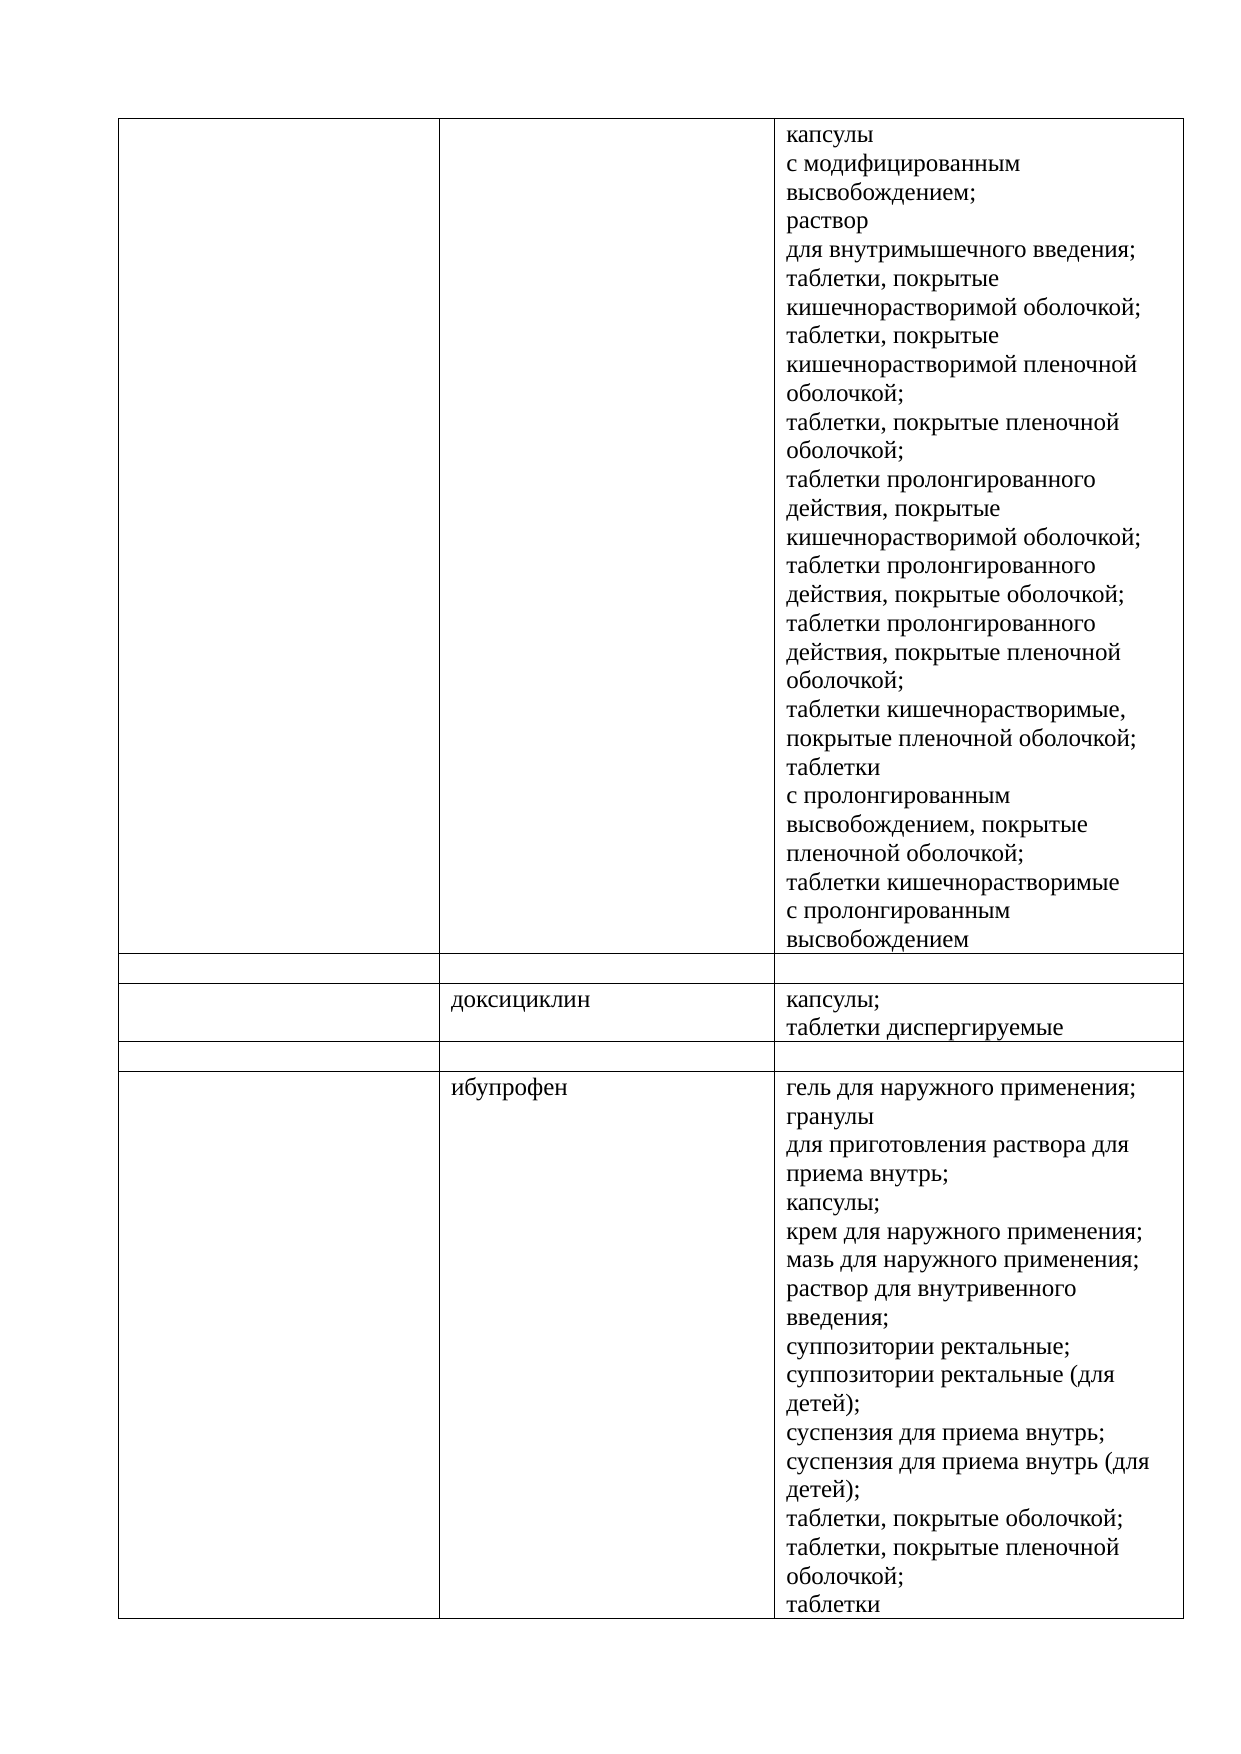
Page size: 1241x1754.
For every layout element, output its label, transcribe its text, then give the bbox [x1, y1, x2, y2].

table_cell [119, 984, 439, 1041]
table_cell [440, 1042, 774, 1071]
table_cell [775, 954, 1183, 983]
table_cell [440, 954, 774, 983]
table_cell [119, 1042, 439, 1071]
table_cell капсулы с модифицированным высвобождением; раствор для внутримышечного введения; таблетки, покрытые кишечнорастворимой оболочкой; таблетки, покрытые кишечнорастворимой пленочной оболочкой; таблетки, покрытые пленочной оболочкой; таблетки пролонгированного действия, покрытые кишечнорастворимой оболочкой; таблетки пролонгированного действия, покрытые оболочкой; таблетки пролонгированного действия, покрытые пленочной оболочкой; таблетки кишечнорастворимые, покрытые пленочной оболочкой; таблетки с пролонгированным высвобождением, покрытые пленочной оболочкой; таблетки кишечнорастворимые с пролонгированным высвобождением [775, 119, 1183, 953]
table_cell [440, 119, 774, 953]
table_cell [119, 1072, 439, 1618]
table_cell [775, 1042, 1183, 1071]
table_cell капсулы; таблетки диспергируемые [775, 984, 1183, 1041]
table_cell [119, 954, 439, 983]
table_cell доксициклин [440, 984, 774, 1041]
table_cell гель для наружного применения; гранулы для приготовления раствора для приема внутрь; капсулы; крем для наружного применения; мазь для наружного применения; раствор для внутривенного введения; суппозитории ректальные; суппозитории ректальные (для детей); суспензия для приема внутрь; суспензия для приема внутрь (для детей); таблетки, покрытые оболочкой; таблетки, покрытые пленочной оболочкой; таблетки [775, 1072, 1183, 1618]
table_cell ибупрофен [440, 1072, 774, 1618]
table_cell [119, 119, 439, 953]
